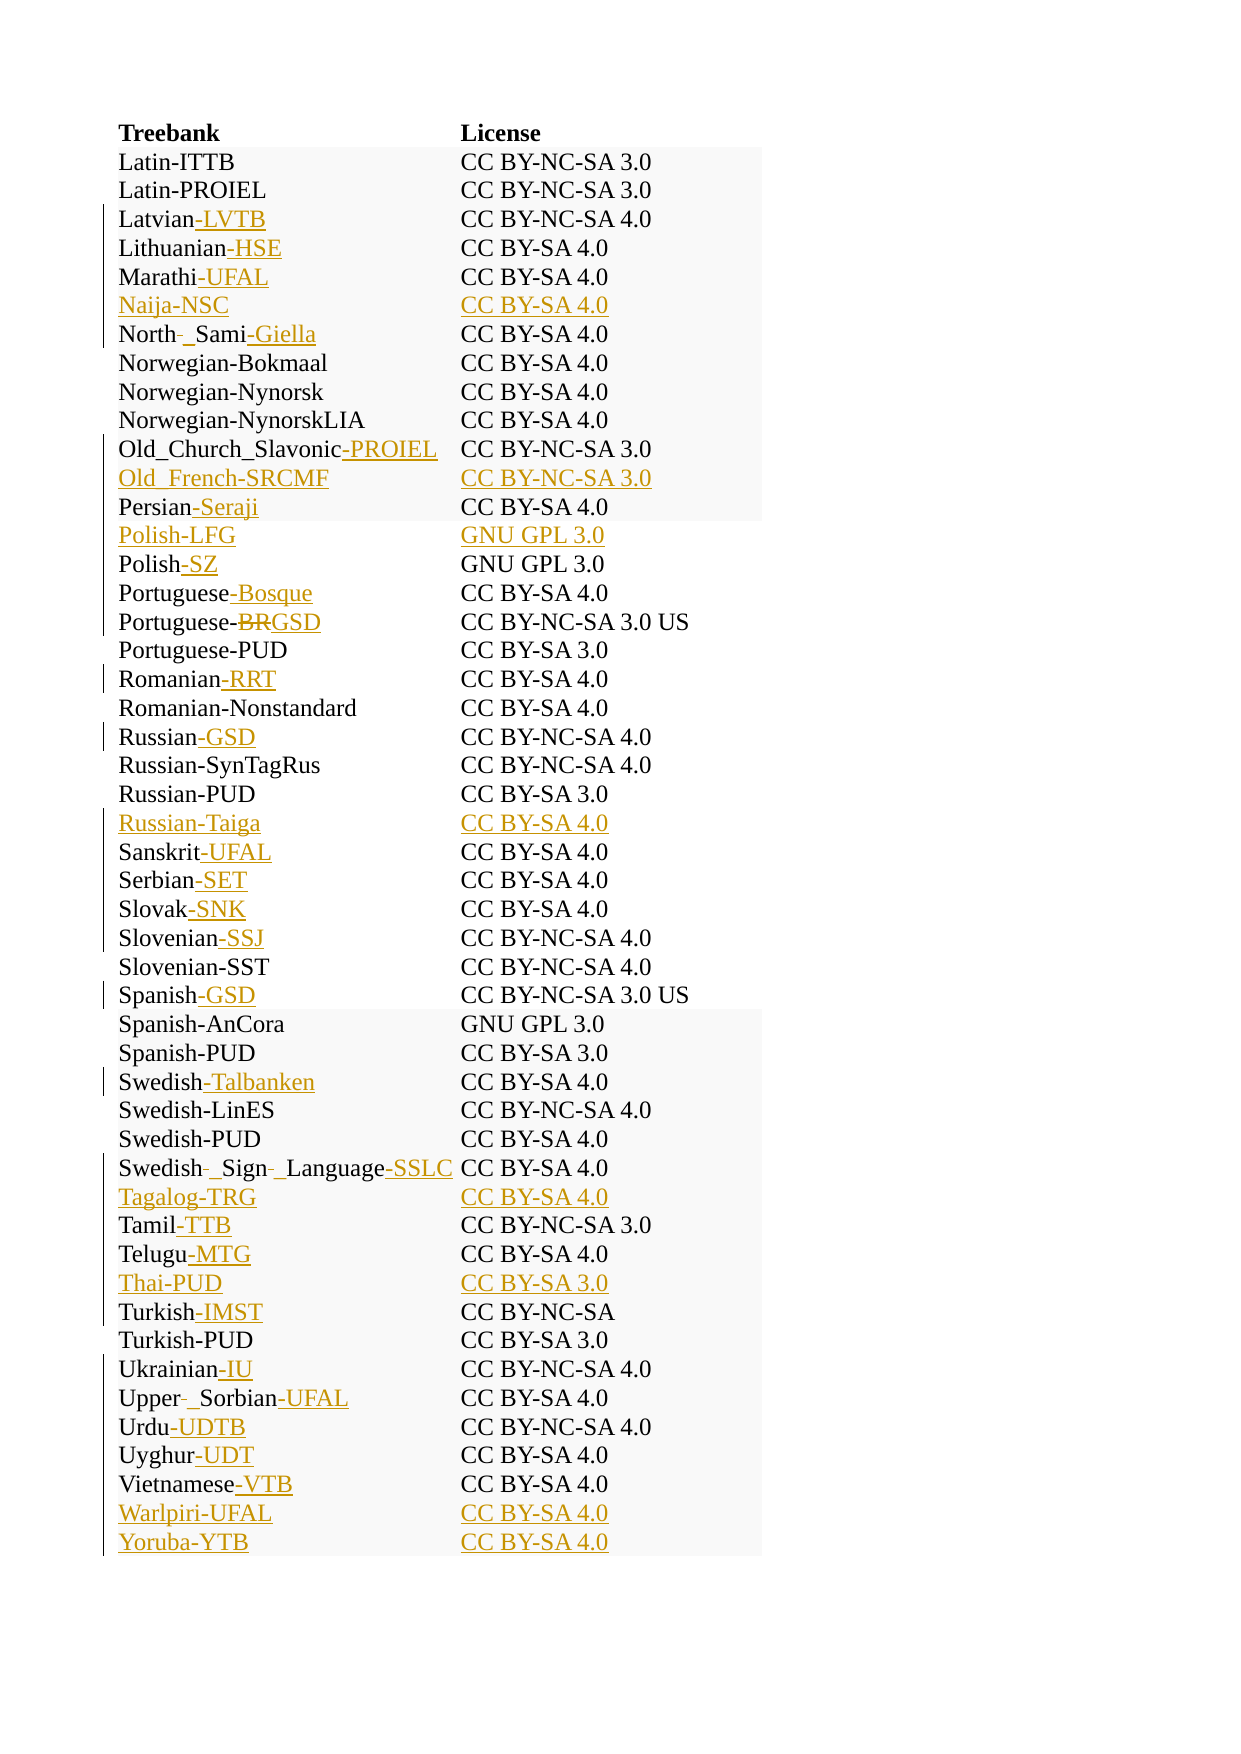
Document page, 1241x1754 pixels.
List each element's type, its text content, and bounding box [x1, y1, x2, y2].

table_cell CC BY-SA 4.0 [460, 837, 762, 866]
table_cell CC BY-SA 4.0 [460, 894, 762, 923]
table_cell Spanish-AnCora [118, 1009, 460, 1038]
table_cell CC BY-NC-SA 3.0 US [460, 981, 762, 1009]
table_cell Slovenian-SSJ [118, 923, 460, 952]
table_cell CC BY-SA 3.0 [460, 779, 762, 808]
table_cell CC BY-NC-SA 4.0 [460, 923, 762, 952]
table_cell CC BY-NC-SA 4.0 [460, 722, 762, 751]
table_cell CC BY-SA 3.0 [460, 1268, 762, 1297]
table_cell Marathi-UFAL [118, 262, 460, 291]
table_cell CC BY-NC-SA [460, 1297, 762, 1326]
table_cell CC BY-SA 4.0 [460, 808, 762, 837]
table_cell CC BY-NC-SA 4.0 [460, 1354, 762, 1383]
table_cell Latvian-LVTB [118, 204, 460, 233]
table_cell Tagalog-TRG [118, 1182, 460, 1211]
table_cell CC BY-SA 4.0 [460, 1153, 762, 1182]
table_cell Sanskrit-UFAL [118, 837, 460, 866]
table_cell CC BY-SA 4.0 [460, 664, 762, 693]
table_cell CC BY-NC-SA 3.0 [460, 1211, 762, 1239]
table_cell CC BY-SA 4.0 [460, 1124, 762, 1153]
table_cell CC BY-SA 4.0 [460, 319, 762, 348]
table_cell CC BY-SA 4.0 [460, 1527, 762, 1556]
table_cell Yoruba-YTB [118, 1527, 460, 1556]
table_cell CC BY-NC-SA 3.0 [460, 147, 762, 176]
table_cell Urdu-UDTB [118, 1412, 460, 1441]
table_cell Old_French-SRCMF [118, 463, 460, 492]
table_cell CC BY-SA 4.0 [460, 348, 762, 377]
table_cell Serbian-SET [118, 866, 460, 894]
table_cell CC BY-SA 4.0 [460, 492, 762, 521]
table_cell Thai-PUD [118, 1268, 460, 1297]
table_cell CC BY-NC-SA 4.0 [460, 952, 762, 981]
table_cell Latin-PROIEL [118, 176, 460, 204]
table_cell Turkish-IMST [118, 1297, 460, 1326]
table_cell North_Sami-Giella [118, 319, 460, 348]
table_cell CC BY-NC-SA 4.0 [460, 204, 762, 233]
table_cell CC BY-SA 4.0 [460, 262, 762, 291]
table_cell Spanish-GSD [118, 981, 460, 1009]
table_header Treebank [118, 118, 460, 147]
table_cell CC BY-SA 3.0 [460, 1326, 762, 1354]
table_cell CC BY-SA 4.0 [460, 693, 762, 722]
table_cell Russian-GSD [118, 722, 460, 751]
table_cell GNU GPL 3.0 [460, 521, 762, 549]
table_cell Tamil-TTB [118, 1211, 460, 1239]
table_cell Swedish-PUD [118, 1124, 460, 1153]
table_cell CC BY-SA 4.0 [460, 233, 762, 262]
table_cell CC BY-SA 4.0 [460, 578, 762, 607]
table_cell Norwegian-Nynorsk [118, 377, 460, 406]
table_cell CC BY-NC-SA 4.0 [460, 751, 762, 779]
table_cell CC BY-SA 3.0 [460, 636, 762, 664]
table_cell Persian-Seraji [118, 492, 460, 521]
table_cell Naija-NSC [118, 291, 460, 319]
table_cell CC BY-SA 4.0 [460, 406, 762, 434]
table_cell CC BY-SA 4.0 [460, 866, 762, 894]
table_cell Lithuanian-HSE [118, 233, 460, 262]
table_cell Vietnamese-VTB [118, 1469, 460, 1498]
table_cell CC BY-SA 3.0 [460, 1038, 762, 1067]
table_cell CC BY-SA 4.0 [460, 1469, 762, 1498]
table_cell Polish-LFG [118, 521, 460, 549]
table_cell Slovenian-SST [118, 952, 460, 981]
table_cell CC BY-SA 4.0 [460, 1441, 762, 1469]
table_cell Russian-SynTagRus [118, 751, 460, 779]
table_cell CC BY-NC-SA 4.0 [460, 1412, 762, 1441]
table_cell GNU GPL 3.0 [460, 549, 762, 578]
table_cell Upper_Sorbian-UFAL [118, 1383, 460, 1412]
table_cell GNU GPL 3.0 [460, 1009, 762, 1038]
table_cell Warlpiri-UFAL [118, 1498, 460, 1527]
table_cell Portuguese-PUD [118, 636, 460, 664]
table_cell CC BY-SA 4.0 [460, 1383, 762, 1412]
table_cell CC BY-NC-SA 3.0 [460, 463, 762, 492]
table_cell Swedish-Talbanken [118, 1067, 460, 1096]
table_cell Spanish-PUD [118, 1038, 460, 1067]
table_cell Portuguese-Bosque [118, 578, 460, 607]
table_cell CC BY-NC-SA 3.0 [460, 434, 762, 463]
table_cell CC BY-SA 4.0 [460, 291, 762, 319]
table_cell Telugu-MTG [118, 1239, 460, 1268]
table_cell CC BY-NC-SA 3.0 US [460, 607, 762, 636]
table_cell CC BY-SA 4.0 [460, 1239, 762, 1268]
table_cell CC BY-NC-SA 4.0 [460, 1096, 762, 1124]
table_cell Russian-PUD [118, 779, 460, 808]
table_cell Turkish-PUD [118, 1326, 460, 1354]
table_cell Romanian-Nonstandard [118, 693, 460, 722]
table_cell Ukrainian-IU [118, 1354, 460, 1383]
table_cell Slovak-SNK [118, 894, 460, 923]
table_cell Norwegian-NynorskLIA [118, 406, 460, 434]
table_cell CC BY-SA 4.0 [460, 1067, 762, 1096]
table_cell CC BY-SA 4.0 [460, 377, 762, 406]
table_cell Old_Church_Slavonic-PROIEL [118, 434, 460, 463]
table_cell Portuguese-GSD [118, 607, 460, 636]
table_cell Uyghur-UDT [118, 1441, 460, 1469]
table_cell Norwegian-Bokmaal [118, 348, 460, 377]
table_cell Latin-ITTB [118, 147, 460, 176]
table_cell CC BY-SA 4.0 [460, 1182, 762, 1211]
table_cell Swedish-LinES [118, 1096, 460, 1124]
table_cell Romanian-RRT [118, 664, 460, 693]
table_cell Polish-SZ [118, 549, 460, 578]
table_cell CC BY-SA 4.0 [460, 1498, 762, 1527]
table_header License [460, 118, 762, 147]
table_cell Swedish_Sign_Language-SSLC [118, 1153, 460, 1182]
table_cell CC BY-NC-SA 3.0 [460, 176, 762, 204]
table_cell Russian-Taiga [118, 808, 460, 837]
